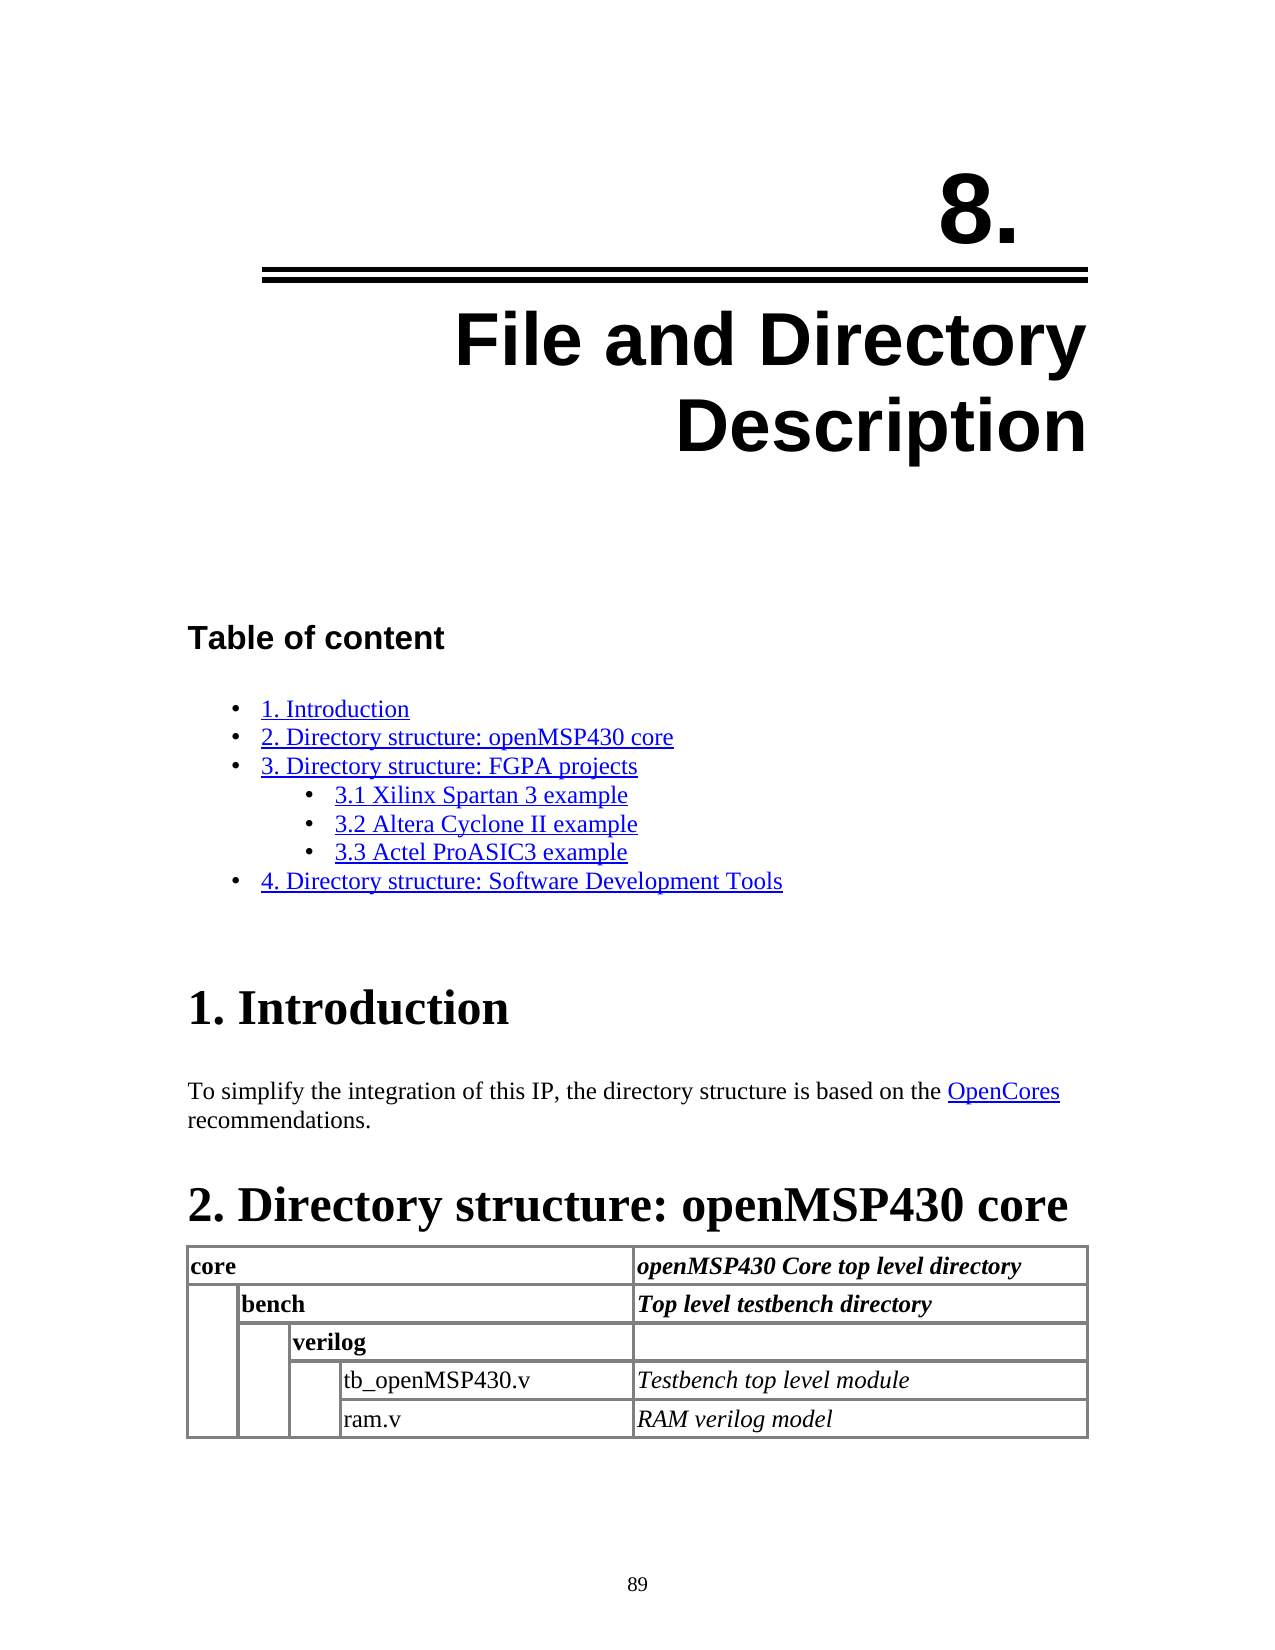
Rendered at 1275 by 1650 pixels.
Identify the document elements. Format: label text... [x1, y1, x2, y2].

table_cell bench [240, 1286, 632, 1321]
table_cell Top level testbench directory [635, 1286, 1086, 1321]
table_header core [189, 1248, 632, 1283]
text 1. Introduction [187, 977, 1088, 1035]
table_cell abcd [291, 1363, 339, 1436]
table_header openMSP430 Core top level directory [635, 1248, 1086, 1283]
table_cell abcd [189, 1286, 236, 1436]
table_cell verilog [291, 1325, 632, 1359]
text To simplify the integration of this IP, the directory structure is based on the OpenCores recommendations. [187, 1076, 1088, 1134]
table_cell [635, 1325, 1086, 1359]
list 3.3 Actel ProASIC3 example [305, 837, 1088, 866]
table_cell abcd [240, 1325, 288, 1436]
subtitle Table of content [187, 618, 1088, 656]
list 4. Directory structure: Software Development Tools [231, 866, 1088, 895]
list 3.1 Xilinx Spartan 3 example [305, 780, 1088, 809]
text 2. Directory structure: openMSP430 core [187, 1175, 1088, 1232]
list 3.2 Altera Cyclone II example [305, 809, 1088, 837]
table_cell tb_openMSP430.v [342, 1363, 632, 1397]
list 3. Directory structure: FGPA projects [231, 751, 1088, 780]
table_cell ram.v [342, 1401, 632, 1436]
subtitle File and Directory Description [187, 295, 1088, 468]
list 1. Introduction [231, 694, 1088, 722]
table_cell Testbench top level module [635, 1363, 1086, 1397]
list 2. Directory structure: openMSP430 core [231, 722, 1088, 751]
table_cell RAM verilog model [635, 1401, 1086, 1436]
